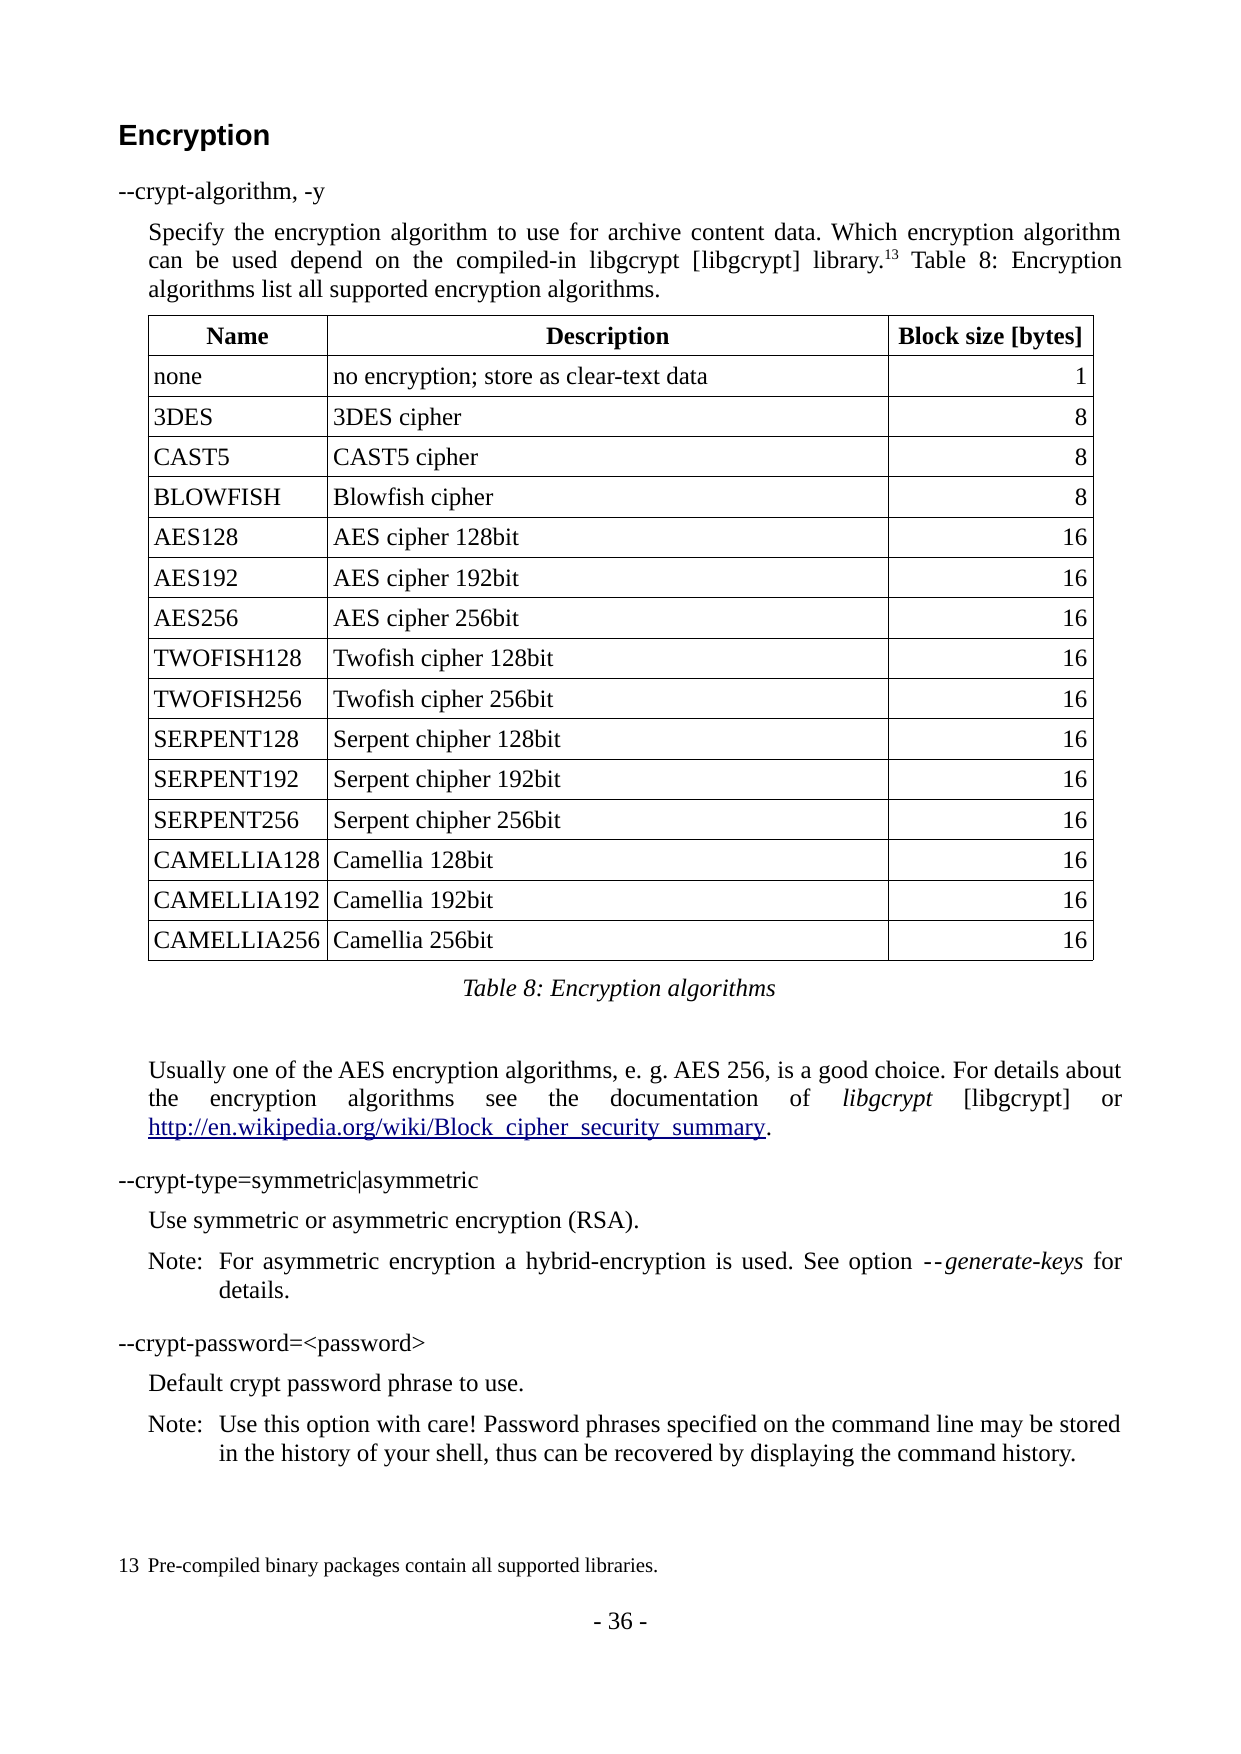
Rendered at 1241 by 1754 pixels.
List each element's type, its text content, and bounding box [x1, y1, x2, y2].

table_cell CAST5 [149, 437, 327, 476]
text Use symmetric or asymmetric encryption (RSA). [148, 1206, 1122, 1234]
table_cell 16 [889, 679, 1093, 718]
table_cell CAMELLIA256 [149, 921, 327, 960]
table_cell 16 [889, 800, 1093, 839]
table_header Description [328, 316, 888, 355]
table_header Name [149, 316, 327, 355]
table_cell 16 [889, 840, 1093, 879]
text Note: For asymmetric encryption a hybrid-encryption is used. See option ‑‑generate-keys for details. [148, 1246, 1122, 1304]
text Usually one of the AES encryption algorithms, e. g. AES 256, is a good choice. For details about the encryption algorithms see the documentation of libgcrypt [libgcrypt] or http://en.wikipedia.org/wiki/Block_cipher_security_summary. [148, 1055, 1122, 1141]
table_header Block size [bytes] [889, 316, 1093, 355]
table_cell 8 [889, 437, 1093, 476]
table_cell Camellia 128bit [328, 840, 888, 879]
table_cell AES cipher 192bit [328, 558, 888, 597]
title --crypt-algorithm, -y [118, 176, 1122, 205]
table_cell 16 [889, 639, 1093, 678]
table_cell BLOWFISH [149, 477, 327, 517]
table_cell 16 [889, 760, 1093, 799]
table_cell Twofish cipher 256bit [328, 679, 888, 718]
table_cell AES cipher 128bit [328, 518, 888, 557]
table_cell Blowfish cipher [328, 477, 888, 517]
table_cell CAST5 cipher [328, 437, 888, 476]
table_cell 16 [889, 719, 1093, 758]
table_cell Serpent chipher 256bit [328, 800, 888, 839]
title --crypt-type=symmetric|asymmetric [118, 1165, 1122, 1194]
title --crypt-password=<password> [118, 1328, 1122, 1357]
table_cell SERPENT128 [149, 719, 327, 758]
table_cell 16 [889, 518, 1093, 557]
table_cell TWOFISH256 [149, 679, 327, 718]
text Pre-compiled binary packages contain all supported libraries. [118, 1553, 1122, 1577]
table_cell 16 [889, 881, 1093, 920]
table_cell 1 [889, 356, 1093, 396]
table_cell AES256 [149, 598, 327, 638]
table_cell Camellia 256bit [328, 921, 888, 960]
table_cell 3DES cipher [328, 397, 888, 436]
table_cell CAMELLIA192 [149, 881, 327, 920]
subtitle Encryption [118, 118, 1122, 152]
table_cell 16 [889, 558, 1093, 597]
table_cell Serpent chipher 128bit [328, 719, 888, 758]
text Specify the encryption algorithm to use for archive content data. Which encryption algorithm can be used depend on the compiled-in libgcrypt [libgcrypt] library. Table 8: Encryption algorithms list all supported encryption algorithms. [148, 217, 1122, 303]
table_cell AES192 [149, 558, 327, 597]
table_cell TWOFISH128 [149, 639, 327, 678]
table_cell 16 [889, 598, 1093, 638]
table_cell Camellia 192bit [328, 881, 888, 920]
table_cell 8 [889, 477, 1093, 517]
table_cell none [149, 356, 327, 396]
table_cell no encryption; store as clear-text data [328, 356, 888, 396]
table_cell Serpent chipher 192bit [328, 760, 888, 799]
table_cell Twofish cipher 128bit [328, 639, 888, 678]
table_cell 3DES [149, 397, 327, 436]
text Note: Use this option with care! Password phrases specified on the command line may be stored in the history of your shell, thus can be recovered by displaying the command history. [148, 1409, 1122, 1467]
text Table 8: Encryption algorithms [118, 973, 1122, 1001]
table_cell CAMELLIA128 [149, 840, 327, 879]
table_cell SERPENT256 [149, 800, 327, 839]
table_cell AES cipher 256bit [328, 598, 888, 638]
text Default crypt password phrase to use. [148, 1368, 1122, 1397]
table_cell AES128 [149, 518, 327, 557]
table_cell 16 [889, 921, 1093, 960]
table_cell SERPENT192 [149, 760, 327, 799]
table_cell 8 [889, 397, 1093, 436]
